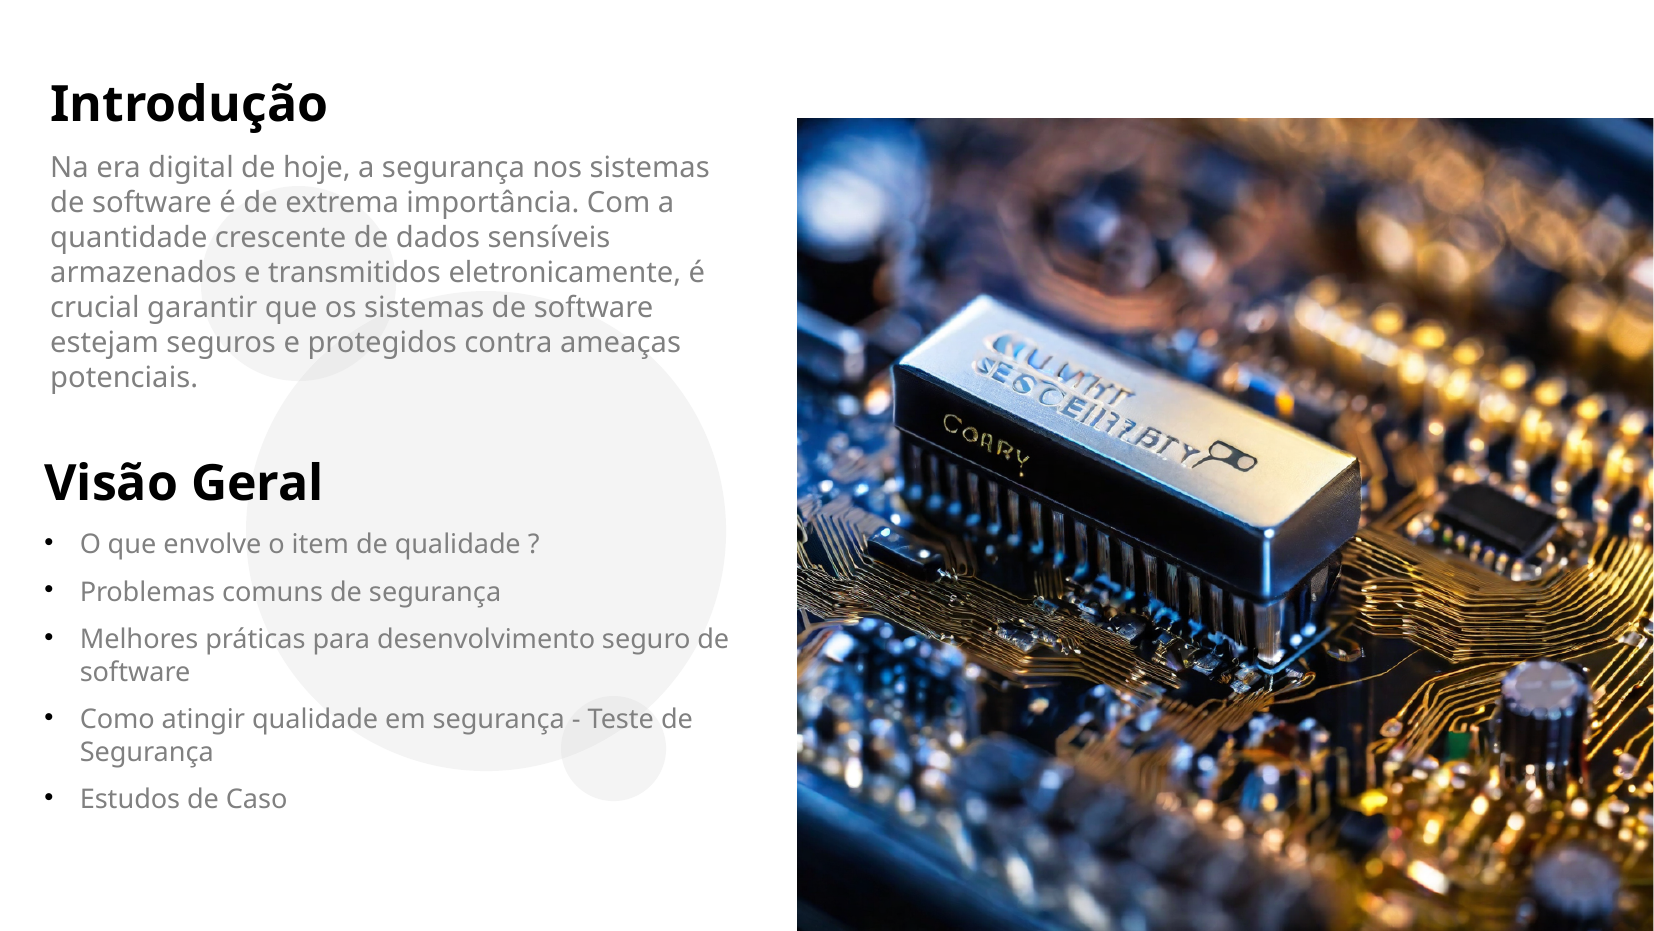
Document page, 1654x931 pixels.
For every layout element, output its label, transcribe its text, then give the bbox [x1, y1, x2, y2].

text_box Introdução [35, 63, 384, 129]
text_box O que envolve o item de qualidade ? Problemas comuns de segurança​ Melhores práticas para desenvolvimento seguro de software Como atingir qualidade em segurança - Teste de Segurança Estudos de Caso [29, 472, 768, 798]
text_box Visão Geral [29, 442, 384, 532]
text_box Na era digital de hoje, a segurança nos sistemas de software é de extrema importância. Com a quantidade crescente de dados sensíveis armazenados e transmitidos eletronicamente, é crucial garantir que os sistemas de software estejam seguros e protegidos contra ameaças potenciais. [0, 141, 739, 467]
picture [797, 118, 1654, 931]
